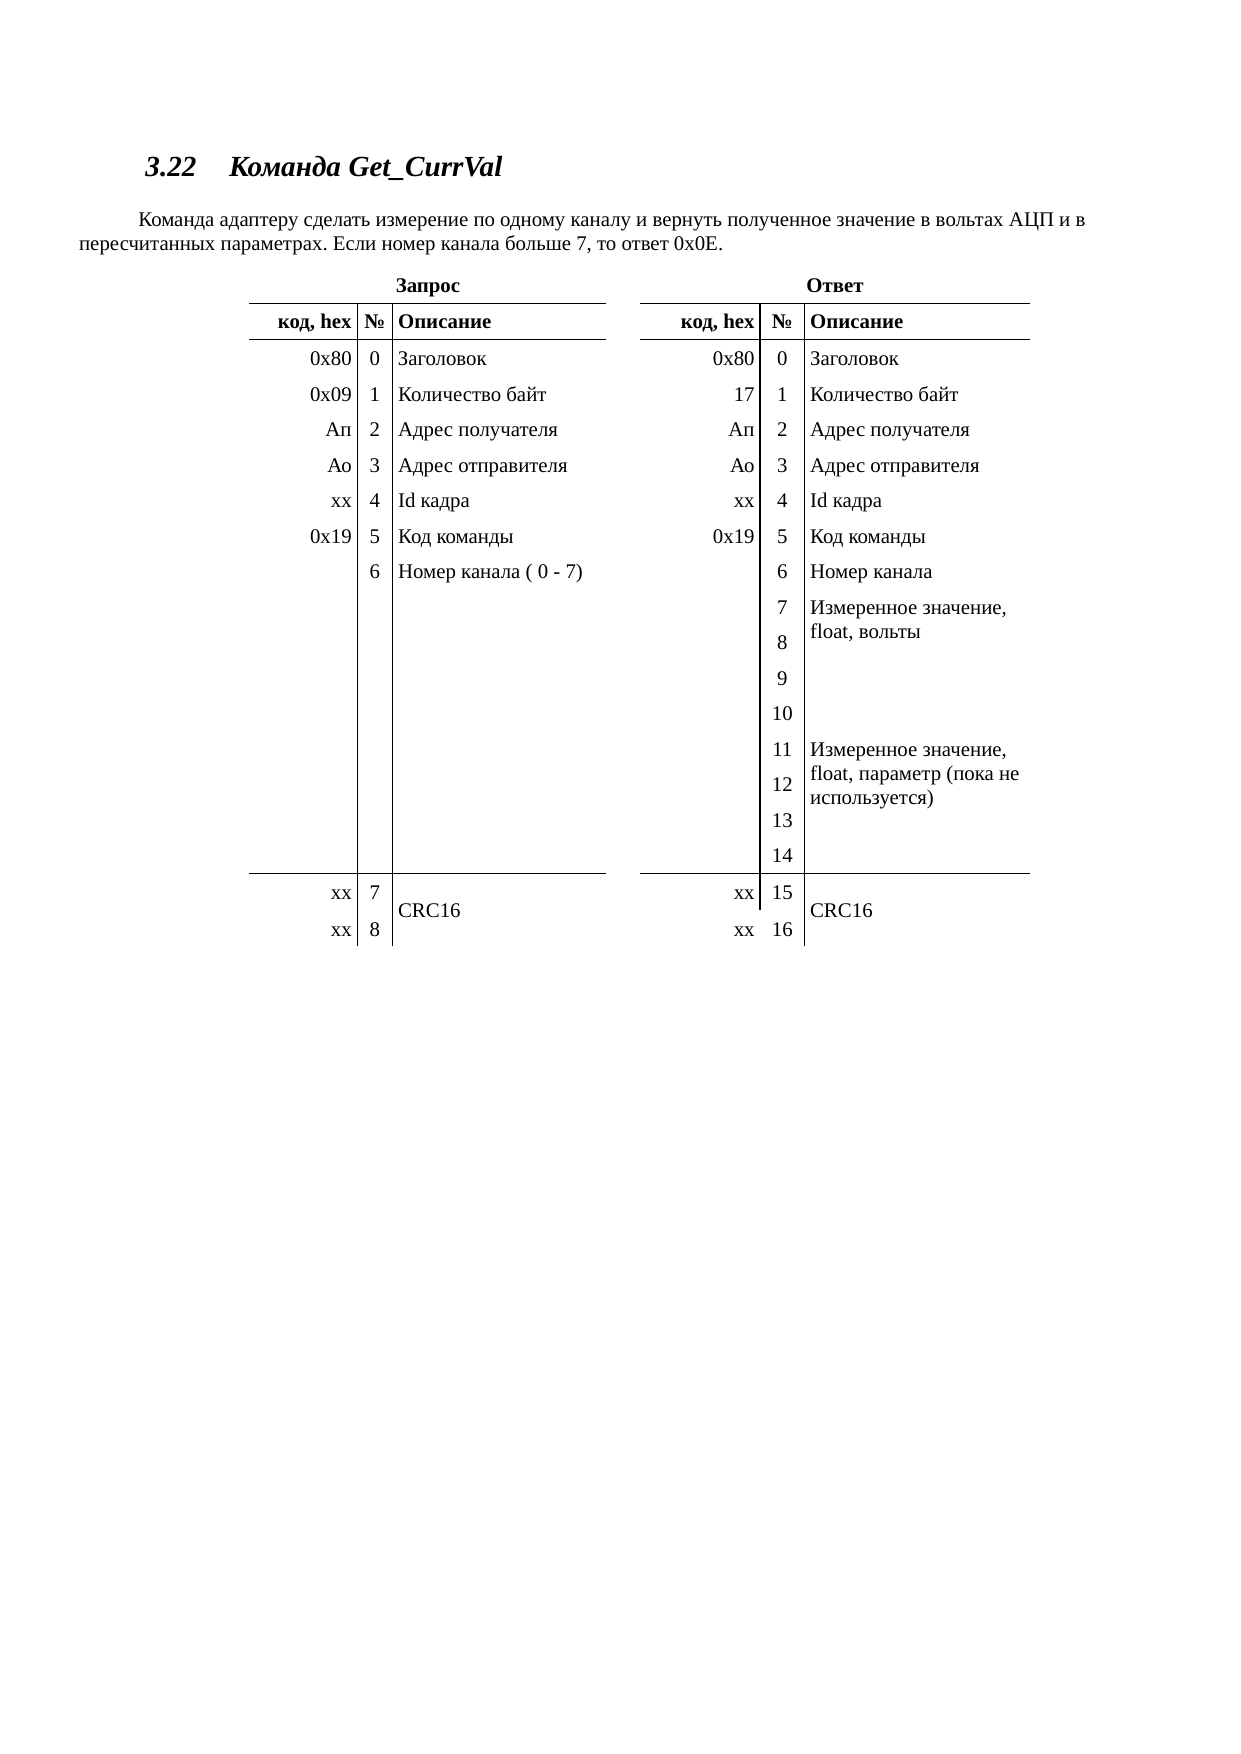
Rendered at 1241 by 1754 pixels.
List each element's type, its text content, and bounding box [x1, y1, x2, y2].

table_cell [393, 625, 606, 660]
table_cell [249, 589, 357, 624]
table_header Запрос [249, 267, 606, 303]
table_cell 13 [761, 802, 804, 838]
table_cell [606, 731, 640, 767]
table_cell 7 [358, 874, 392, 910]
table_cell Измеренное значение, float, параметр (пока не используется) [805, 731, 1029, 873]
table_cell xx [640, 483, 759, 518]
table_cell Код команды [393, 518, 606, 553]
table_cell [606, 554, 640, 589]
table_cell 5 [358, 518, 392, 553]
table_cell № [358, 304, 392, 339]
table_cell 16 [760, 910, 804, 946]
table_cell Ап [249, 411, 357, 447]
table_cell [606, 625, 640, 660]
table_cell 5 [761, 518, 804, 553]
table_cell 0 [358, 340, 392, 376]
table_cell [393, 767, 606, 802]
table_cell 0x80 [640, 340, 759, 376]
table_cell [358, 696, 392, 731]
table_cell [640, 589, 759, 624]
table_cell 3 [358, 447, 392, 482]
table_cell 4 [358, 483, 392, 518]
table_cell Количество байт [805, 376, 1029, 411]
table_cell 2 [761, 411, 804, 447]
table_cell Ап [640, 411, 759, 447]
table_cell 7 [761, 589, 804, 624]
table_cell CRC16 [805, 874, 1029, 946]
table_cell код, hex [249, 304, 357, 339]
table_cell xx [249, 910, 357, 946]
table_cell [358, 589, 392, 624]
table_cell Адрес получателя [393, 411, 606, 447]
table_cell [640, 625, 759, 660]
table_cell [640, 554, 759, 589]
table_cell [358, 660, 392, 696]
table_cell [393, 696, 606, 731]
table_cell 10 [761, 696, 804, 731]
table_cell [640, 767, 759, 802]
table_cell [606, 303, 640, 339]
table_cell 0x19 [249, 518, 357, 553]
table_cell Адрес отправителя [393, 447, 606, 482]
table_cell [606, 696, 640, 731]
table_cell [606, 589, 640, 624]
table_cell [358, 731, 392, 767]
table_cell 3 [761, 447, 804, 482]
table_header [606, 267, 640, 303]
table_cell [358, 625, 392, 660]
table_cell Количество байт [393, 376, 606, 411]
table_cell [249, 554, 357, 589]
table_cell [249, 767, 357, 802]
subtitle Команда Get_CurrVal [108, 149, 1187, 182]
table_cell 8 [358, 910, 392, 946]
table_cell [358, 838, 392, 873]
table_cell Описание [805, 304, 1029, 339]
table_cell 0x09 [249, 376, 357, 411]
table_cell xx [640, 874, 759, 910]
table_cell 4 [761, 483, 804, 518]
table_cell 1 [358, 376, 392, 411]
table_cell 6 [358, 554, 392, 589]
table_cell [358, 767, 392, 802]
table_cell [640, 731, 759, 767]
table_cell [606, 518, 640, 553]
table_cell Ао [249, 447, 357, 482]
table_cell xx [249, 483, 357, 518]
table_cell CRC16 [393, 874, 606, 946]
table_cell [606, 910, 640, 946]
table_cell [606, 802, 640, 838]
table_cell [606, 376, 640, 411]
table_cell Описание [393, 304, 606, 339]
table_cell Номер канала ( 0 - 7) [393, 554, 606, 589]
table_cell [393, 731, 606, 767]
table_cell 12 [761, 767, 804, 802]
table_cell [249, 838, 357, 873]
table_header Ответ [640, 267, 1029, 303]
table_cell [393, 802, 606, 838]
table_cell 9 [761, 660, 804, 696]
table_cell [606, 447, 640, 482]
table_cell xx [249, 874, 357, 910]
table_cell [249, 660, 357, 696]
table_cell [249, 802, 357, 838]
table_cell [606, 873, 640, 910]
table_cell [606, 339, 640, 376]
table_cell [606, 660, 640, 696]
table_cell 8 [761, 625, 804, 660]
table_cell [640, 696, 759, 731]
table_cell 0x19 [640, 518, 759, 553]
table_cell 6 [761, 554, 804, 589]
table_cell Заголовок [393, 340, 606, 376]
table_cell 2 [358, 411, 392, 447]
table_cell [249, 625, 357, 660]
table_cell Заголовок [805, 340, 1029, 376]
table_cell Номер канала [805, 554, 1029, 589]
table_cell [606, 411, 640, 447]
table_cell Адрес получателя [805, 411, 1029, 447]
table_cell код, hex [640, 304, 759, 339]
table_cell [393, 589, 606, 624]
table_cell 11 [761, 731, 804, 767]
table_cell [640, 838, 759, 873]
table_cell xx [640, 910, 760, 946]
text Команда адаптеру сделать измерение по одному каналу и вернуть полученное значение в вольтах АЦП и в пересчитанных параметрах. Если номер канала больше 7, то ответ 0х0Е. [79, 207, 1187, 255]
table_cell [640, 660, 759, 696]
table_cell [606, 483, 640, 518]
table_cell [393, 838, 606, 873]
table_cell [358, 802, 392, 838]
table_cell 14 [761, 838, 804, 873]
table_cell Код команды [805, 518, 1029, 553]
table_cell № [761, 304, 804, 339]
table_cell Id кадра [805, 483, 1029, 518]
table_cell Измеренное значение, float, вольты [805, 589, 1029, 731]
table_cell 0x80 [249, 340, 357, 376]
table_cell Ао [640, 447, 759, 482]
table_cell 15 [761, 874, 804, 910]
table_cell Адрес отправителя [805, 447, 1029, 482]
table_cell [640, 802, 759, 838]
table_cell [606, 838, 640, 873]
table_cell 1 [761, 376, 804, 411]
table_cell [249, 731, 357, 767]
table_cell 0 [761, 340, 804, 376]
table_cell [249, 696, 357, 731]
table_cell [393, 660, 606, 696]
table_cell Id кадра [393, 483, 606, 518]
table_cell [606, 767, 640, 802]
table_cell 17 [640, 376, 759, 411]
